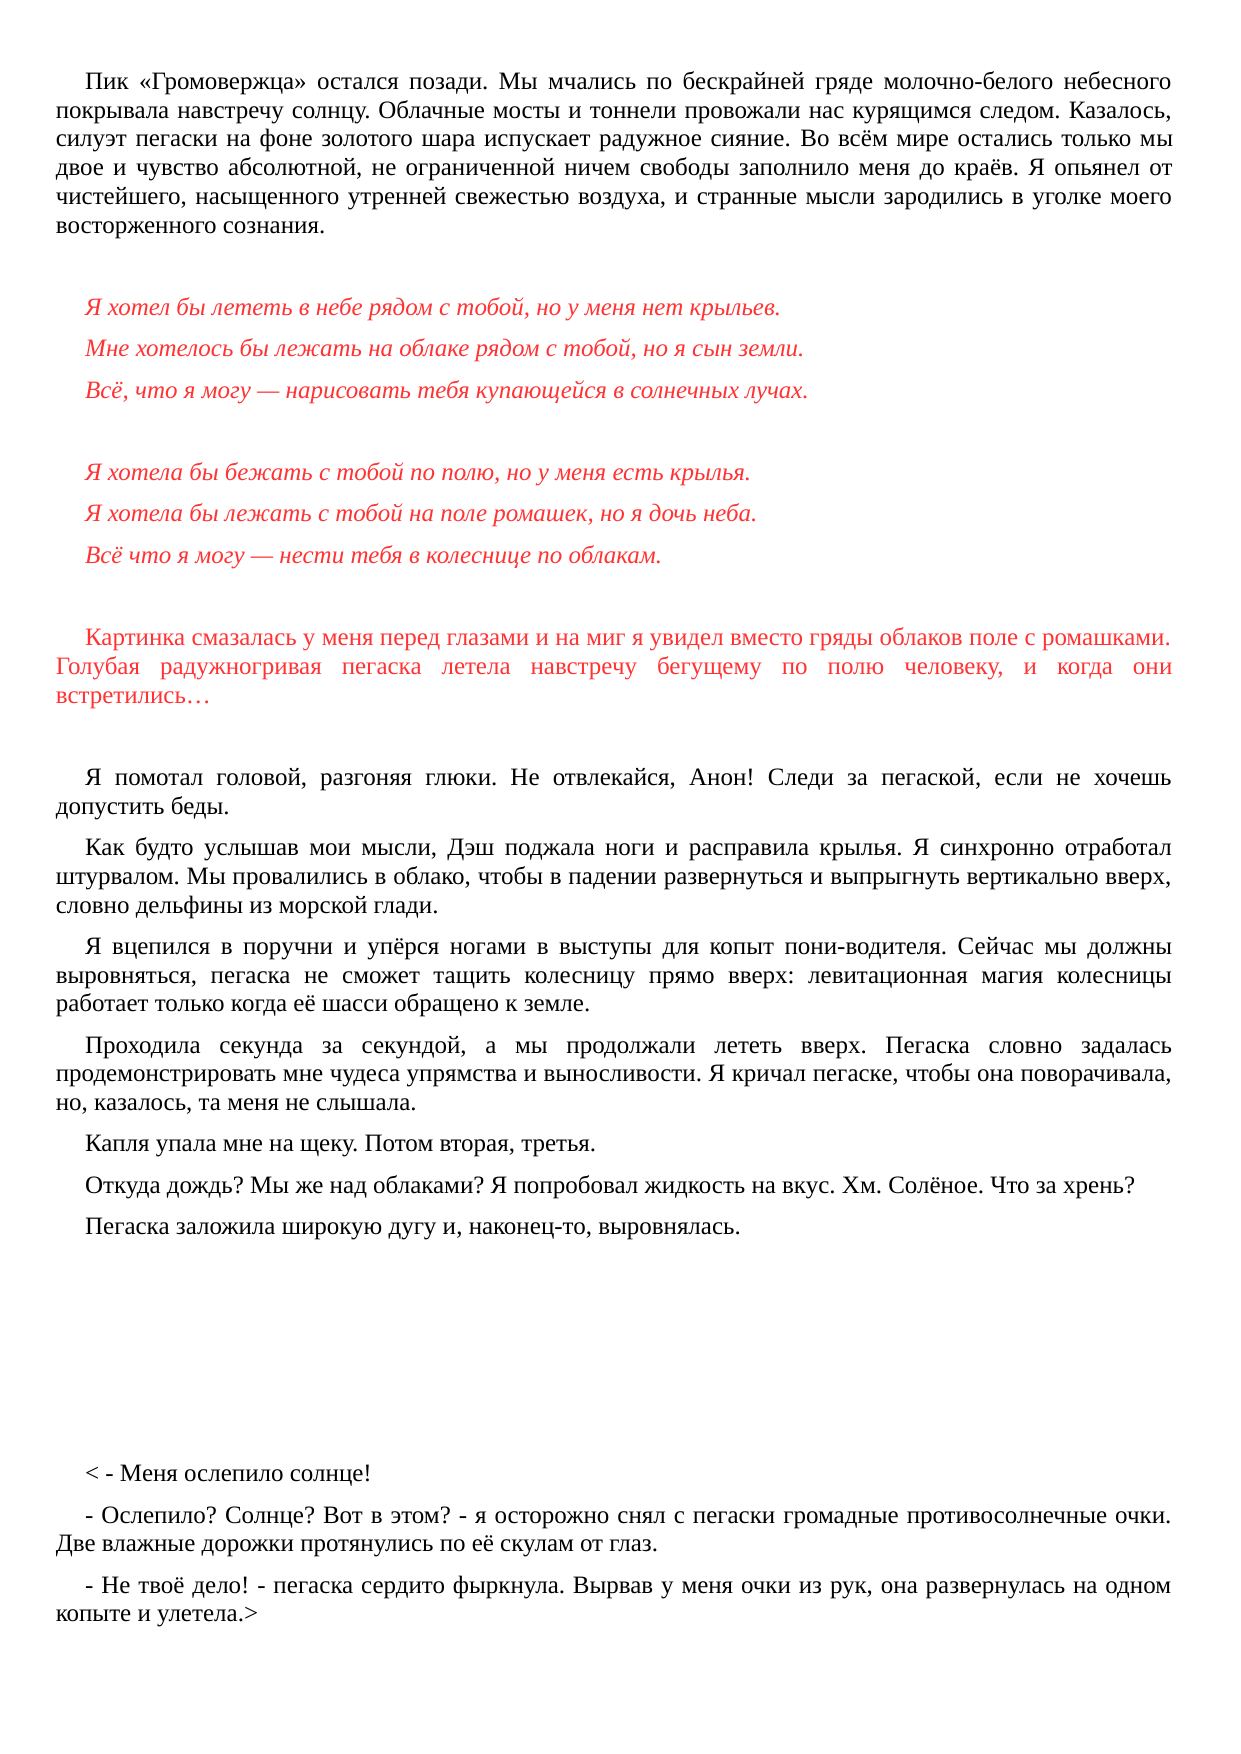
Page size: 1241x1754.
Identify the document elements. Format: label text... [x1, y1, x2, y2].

text Всё, что я могу — нарисовать тебя купающейся в солнечных лучах. [56, 375, 1173, 403]
text Проходила секунда за секундой, а мы продолжали лететь вверх. Пегаска словно задалась продемонстрировать мне чудеса упрямства и выносливости. Я кричал пегаске, чтобы она поворачивала, но, казалось, та меня не слышала. [56, 1030, 1173, 1116]
text Всё что я могу — нести тебя в колеснице по облакам. [56, 540, 1173, 568]
text Откуда дождь? Мы же над облаками? Я попробовал жидкость на вкус. Хм. Солёное. Что за хрень? [56, 1170, 1173, 1198]
text Как будто услышав мои мысли, Дэш поджала ноги и расправила крылья. Я синхронно отработал штурвалом. Мы провалились в облако, чтобы в падении развернуться и выпрыгнуть вертикально вверх, словно дельфины из морской глади. [56, 832, 1173, 918]
text Мне хотелось бы лежать на облаке рядом с тобой, но я сын земли. [56, 333, 1173, 362]
text < - Меня ослепило солнце! [56, 1458, 1173, 1487]
text - Ослепило? Солнце? Вот в этом? - я осторожно снял с пегаски громадные противосолнечные очки. Две влажные дорожки протянулись по её скулам от глаз. [56, 1500, 1173, 1557]
text Я хотела бы бежать с тобой по полю, но у меня есть крылья. [56, 457, 1173, 486]
text Я хотела бы лежать с тобой на поле ромашек, но я дочь неба. [56, 498, 1173, 527]
text Капля упала мне на щеку. Потом вторая, третья. [56, 1128, 1173, 1157]
text Пик «Громовержца» остался позади. Мы мчались по бескрайней гряде молочно-белого небесного покрывала навстречу солнцу. Облачные мосты и тоннели провожали нас курящимся следом. Казалось, силуэт пегаски на фоне золотого шара испускает радужное сияние. Во всём мире остались только мы двое и чувство абсолютной, не ограниченной ничем свободы заполнило меня до краёв. Я опьянел от чистейшего, насыщенного утренней свежестью воздуха, и странные мысли зародились в уголке моего восторженного сознания. [56, 66, 1173, 238]
text - Не твоё дело! - пегаска сердито фыркнула. Вырвав у меня очки из рук, она развернулась на одном копыте и улетела.> [56, 1570, 1173, 1627]
text Картинка смазалась у меня перед глазами и на миг я увидел вместо гряды облаков поле с ромашками. Голубая радужногривая пегаска летела навстречу бегущему по полю человеку, и когда они встретились… [56, 622, 1173, 708]
text Я помотал головой, разгоняя глюки. Не отвлекайся, Анон! Следи за пегаской, если не хочешь допустить беды. [56, 762, 1173, 820]
text Я вцепился в поручни и упёрся ногами в выступы для копыт пони-водителя. Сейчас мы должны выровняться, пегаска не сможет тащить колесницу прямо вверх: левитационная магия колесницы работает только когда её шасси обращено к земле. [56, 931, 1173, 1017]
text Пегаска заложила широкую дугу и, наконец-то, выровнялась. [56, 1211, 1173, 1240]
text Я хотел бы лететь в небе рядом с тобой, но у меня нет крыльев. [56, 292, 1173, 321]
